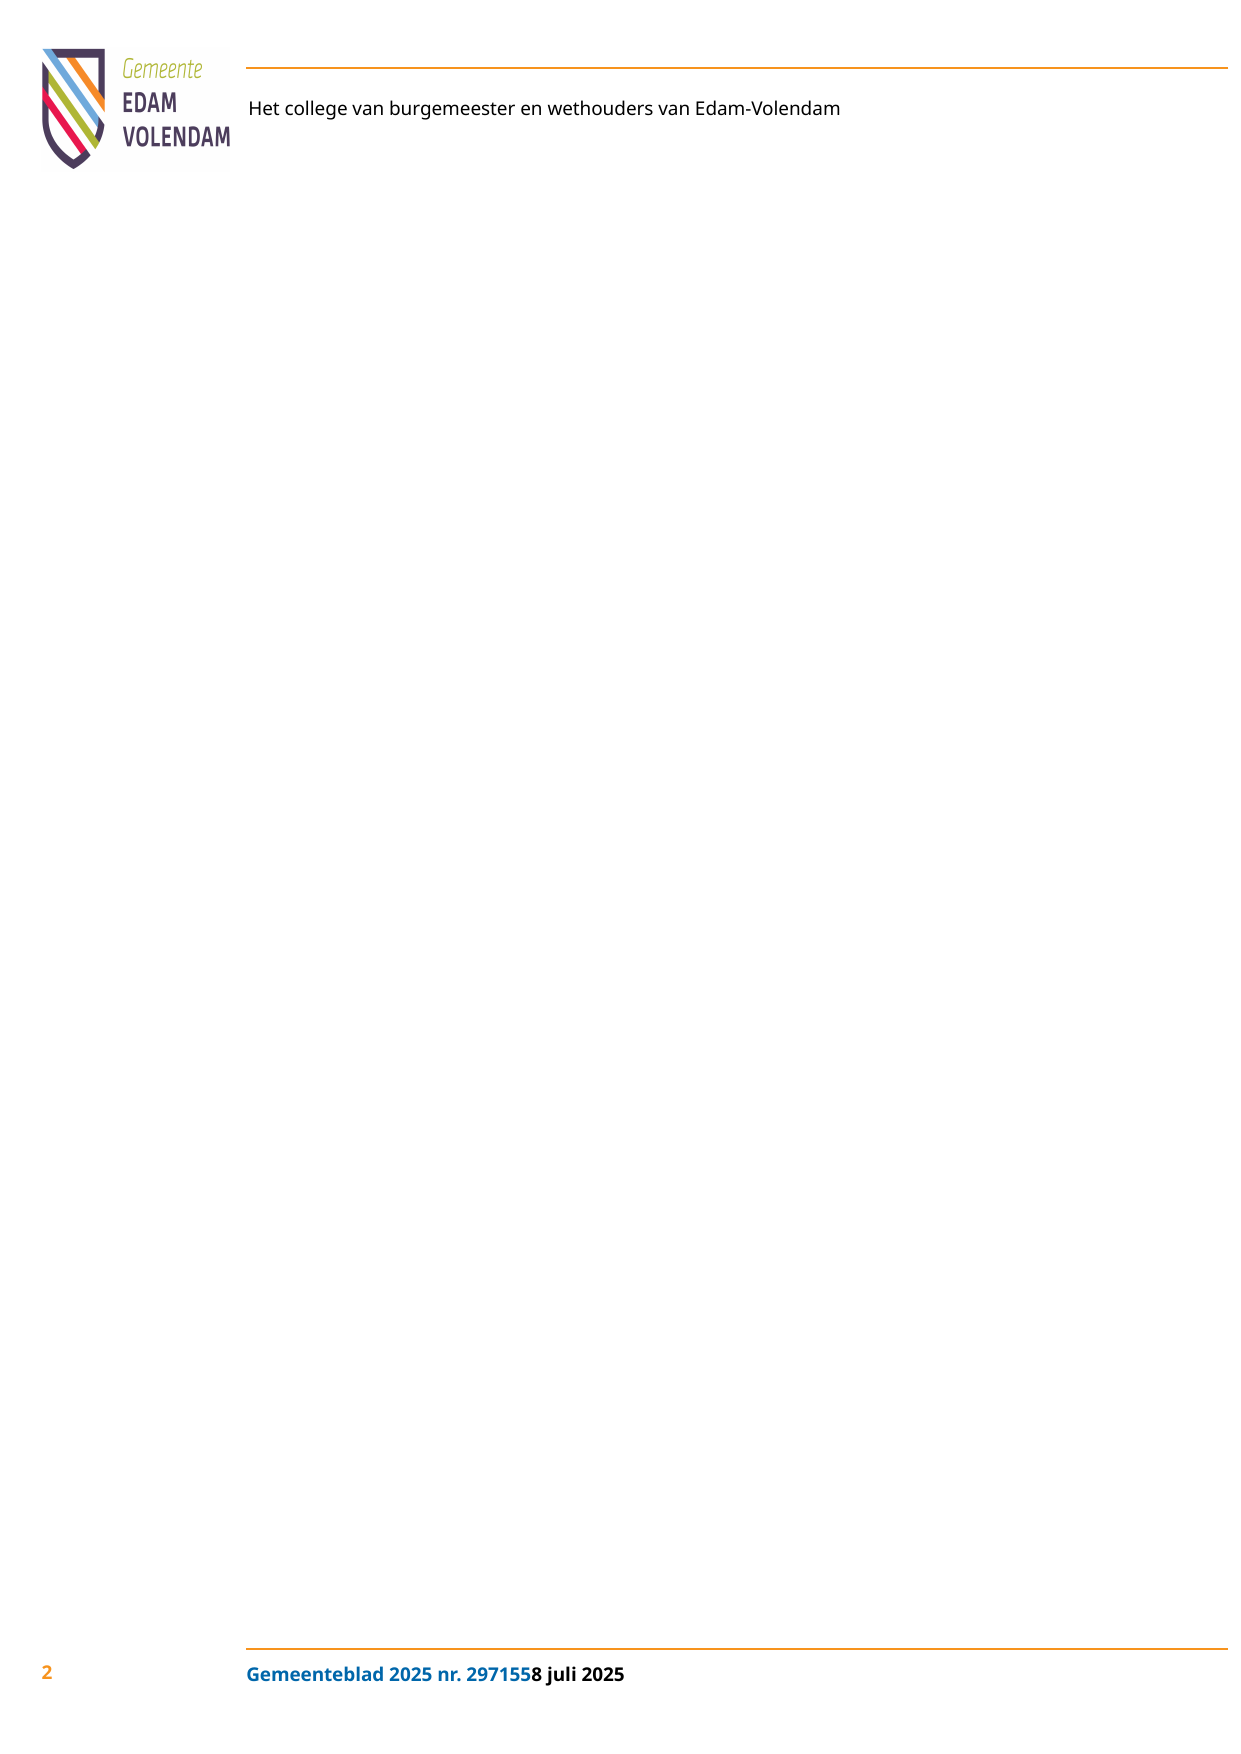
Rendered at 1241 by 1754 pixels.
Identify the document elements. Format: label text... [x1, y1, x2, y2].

picture [41, 47, 231, 172]
text Het college van burgemeester en wethouders van Edam-Volendam [248, 95, 1152, 121]
